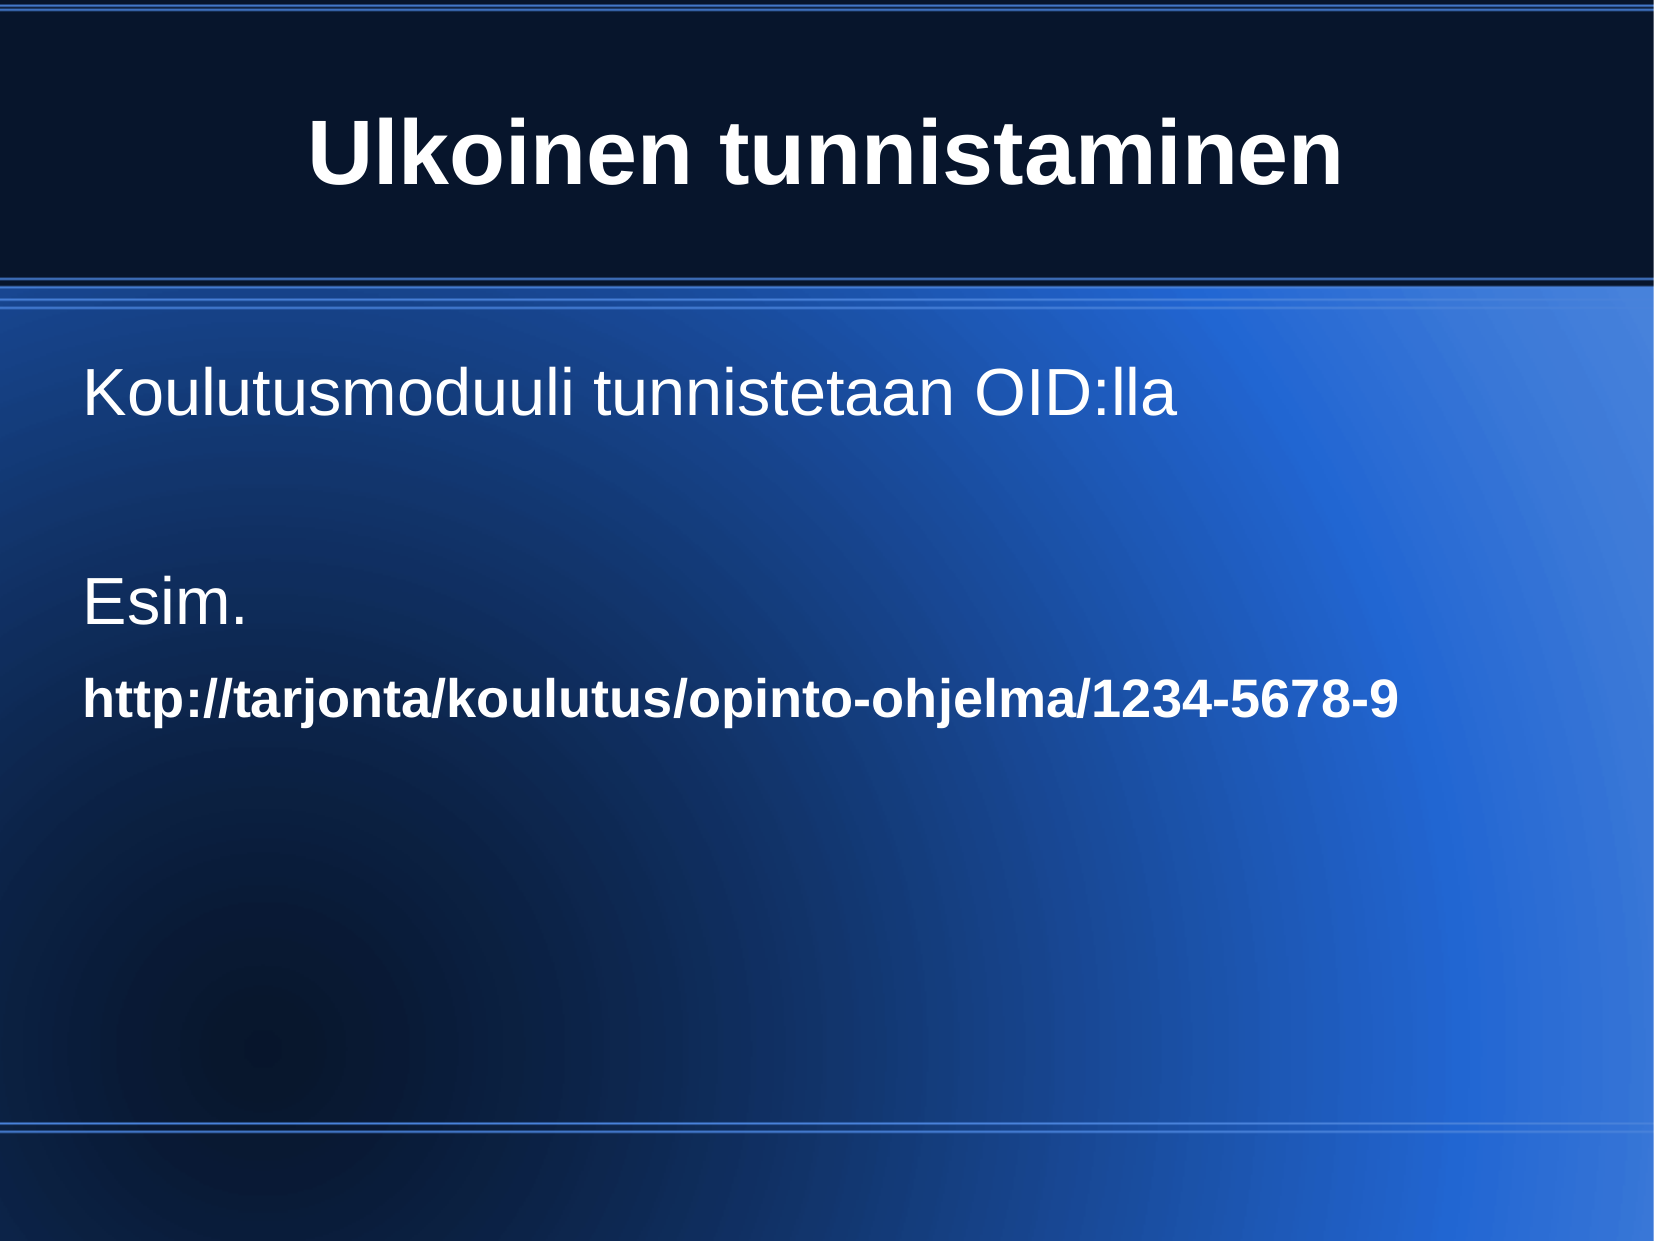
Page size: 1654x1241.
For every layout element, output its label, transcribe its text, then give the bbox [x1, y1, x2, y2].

title Ulkoinen tunnistaminen [82, 49, 1571, 257]
list Koulutusmoduuli tunnistetaan OID:lla Esim. http://tarjonta/koulutus/opinto-ohjelma/1234-5678-9 [82, 355, 1571, 1058]
picture [0, 0, 1654, 1241]
